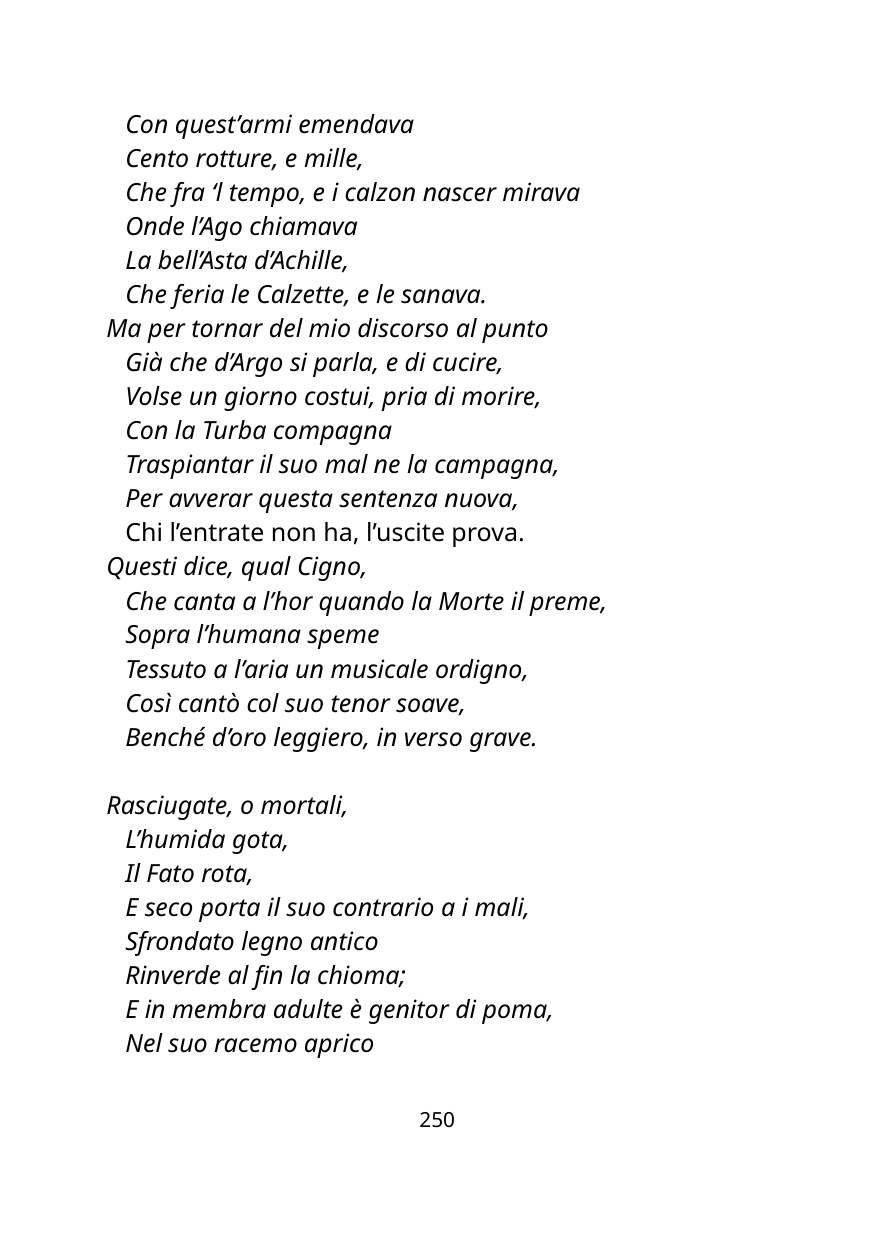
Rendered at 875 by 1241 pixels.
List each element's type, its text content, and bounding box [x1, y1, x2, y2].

text Questi dice, qual Cigno, [106, 549, 768, 583]
text Tessuto a l’aria un musicale ordigno, [125, 651, 768, 685]
text Per avverar questa sentenza nuova, [125, 481, 768, 515]
text Con la Turba compagna [125, 413, 768, 447]
text Rasciugate, o mortali, [106, 787, 768, 822]
text Volse un giorno costui, pria di morire, [125, 379, 768, 413]
text La bell’Asta d’Achille, [125, 242, 768, 277]
text Con quest’armi emendava [125, 106, 768, 140]
text Così cantò col suo tenor soave, [125, 685, 768, 719]
text Cento rotture, e mille, [125, 140, 768, 174]
text E seco porta il suo contrario a i mali, [125, 890, 768, 924]
text Chi l’entrate non ha, l’uscite prova. [125, 515, 768, 549]
text Che canta a l’hor quando la Morte il preme, [125, 583, 768, 617]
text Sopra l’humana speme [125, 617, 768, 651]
text L’humida gota, [125, 822, 768, 856]
text E in membra adulte è genitor di poma, [125, 992, 768, 1026]
text Benché d’oro leggiero, in verso grave. [125, 719, 768, 753]
text Sfrondato legno antico [125, 924, 768, 958]
text Che fra ‘l tempo, e i calzon nascer mirava [125, 174, 768, 208]
text Che feria le Calzette, e le sanava. [125, 277, 768, 311]
text Il Fato rota, [125, 856, 768, 890]
text Già che d’Argo si parla, e di cucire, [125, 345, 768, 379]
text Traspiantar il suo mal ne la campagna, [125, 447, 768, 481]
text Onde l’Ago chiamava [125, 208, 768, 242]
text Ma per tornar del mio discorso al punto [106, 311, 768, 345]
text Rinverde al fin la chioma; [125, 958, 768, 992]
text Nel suo racemo aprico [125, 1026, 768, 1060]
